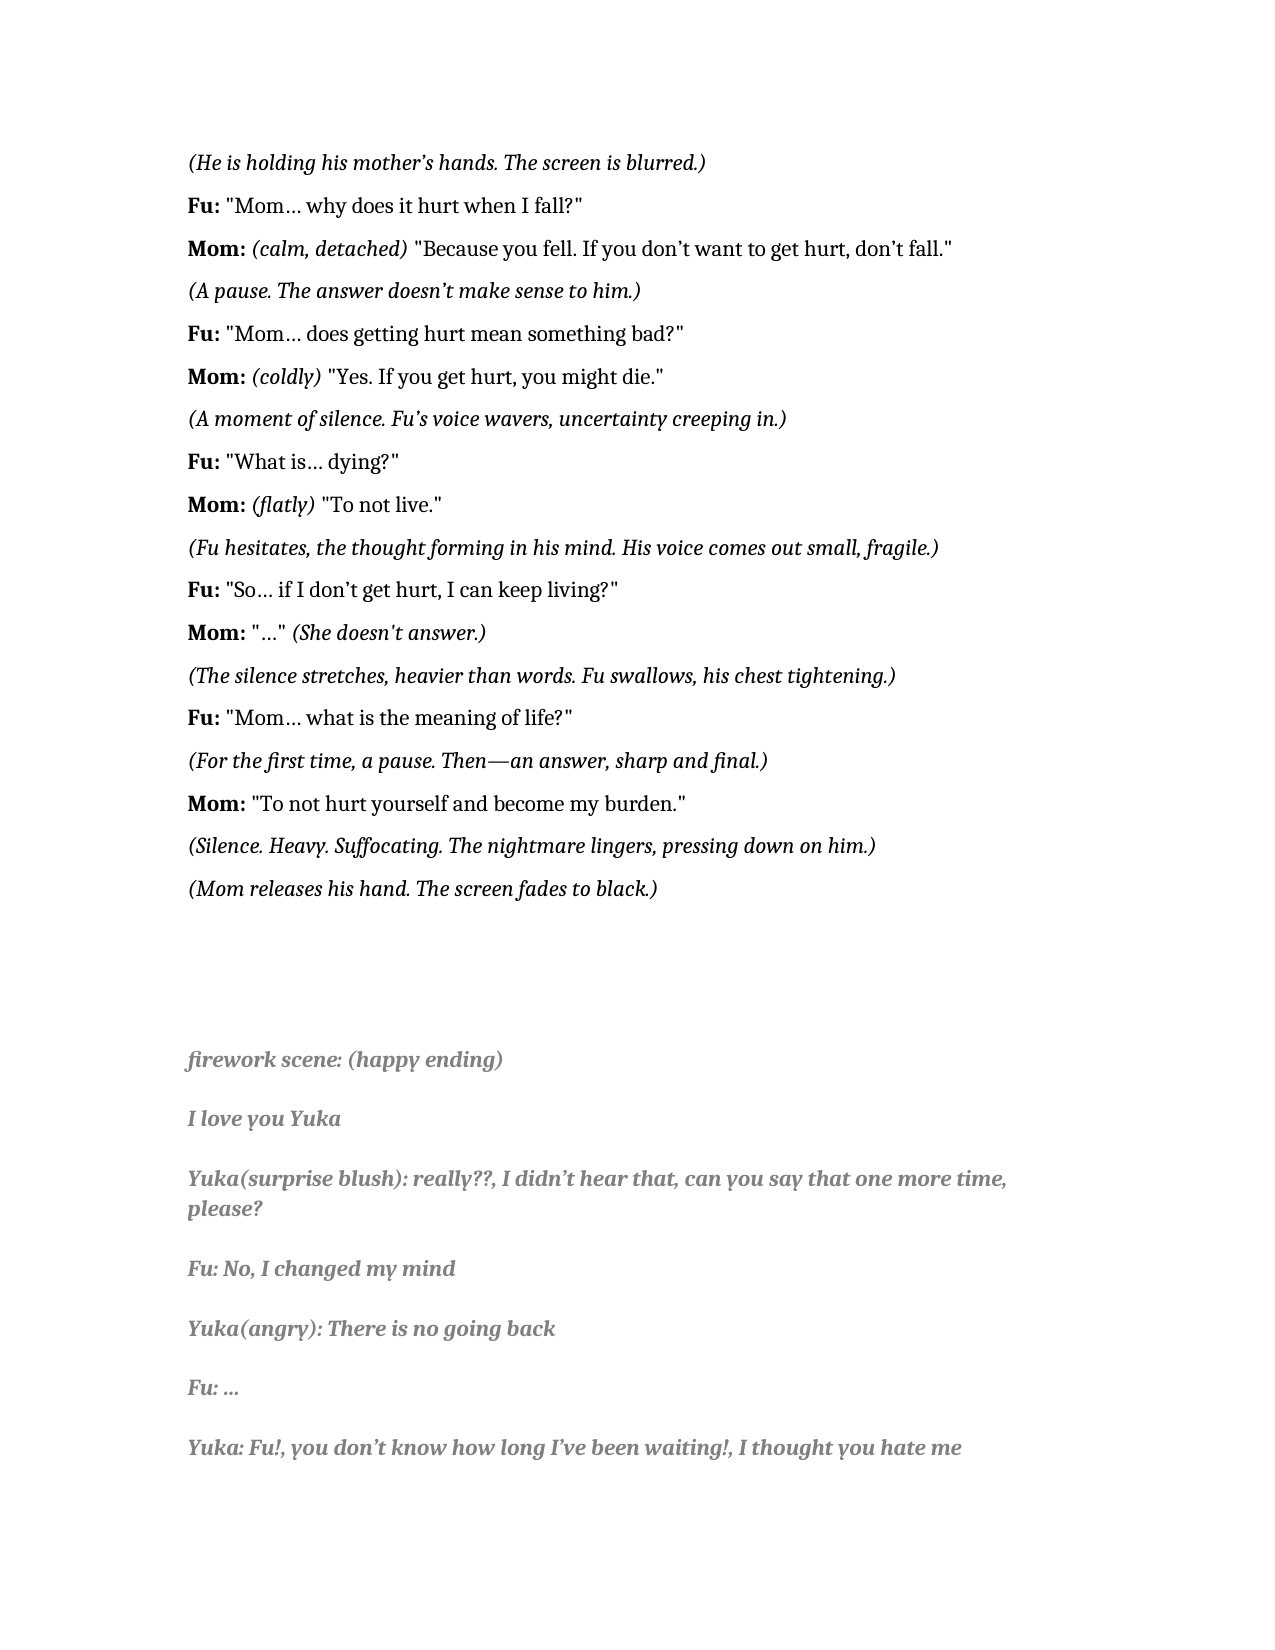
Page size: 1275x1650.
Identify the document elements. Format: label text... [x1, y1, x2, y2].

text I love you Yuka [187, 1106, 1087, 1132]
text Mom: (coldly) "Yes. If you get hurt, you might die." [187, 363, 1087, 390]
text Fu: "Mom… does getting hurt mean something bad?" [187, 321, 1087, 347]
text Fu: No, I changed my mind [187, 1256, 1087, 1282]
text (Mom releases his hand. The screen fades to black.) [187, 876, 1087, 902]
text (A pause. The answer doesn’t make sense to him.) [187, 278, 1087, 304]
text Fu: … [187, 1375, 1087, 1401]
text Yuka: Fu!, you don’t know how long I’ve been waiting!, I thought you hate me [187, 1435, 1087, 1461]
text (Fu hesitates, the thought forming in his mind. His voice comes out small, fragile.) [187, 534, 1087, 561]
text Fu: "Mom… what is the meaning of life?" [187, 705, 1087, 732]
text Yuka(angry): There is no going back [187, 1315, 1087, 1342]
text Mom: (calm, detached) "Because you fell. If you don’t want to get hurt, don’t fall." [187, 235, 1087, 262]
text Mom: (flatly) "To not live." [187, 492, 1087, 518]
text Fu: "Mom… why does it hurt when I fall?" [187, 193, 1087, 219]
text Fu: "What is… dying?" [187, 449, 1087, 475]
text Fu: "So… if I don’t get hurt, I can keep living?" [187, 577, 1087, 603]
text Mom: "To not hurt yourself and become my burden." [187, 791, 1087, 817]
text (Silence. Heavy. Suffocating. The nightmare lingers, pressing down on him.) [187, 833, 1087, 860]
text (A moment of silence. Fu’s voice wavers, uncertainty creeping in.) [187, 406, 1087, 433]
text (For the first time, a pause. Then—an answer, sharp and final.) [187, 748, 1087, 774]
text (The silence stretches, heavier than words. Fu swallows, his chest tightening.) [187, 662, 1087, 689]
text Mom: "…" (She doesn't answer.) [187, 620, 1087, 646]
text Yuka(surprise blush): really??, I didn’t hear that, can you say that one more time, please? [187, 1166, 1087, 1222]
text (He is holding his mother’s hands. The screen is blurred.) [187, 150, 1087, 176]
text firework scene: (happy ending) [187, 1046, 1087, 1073]
